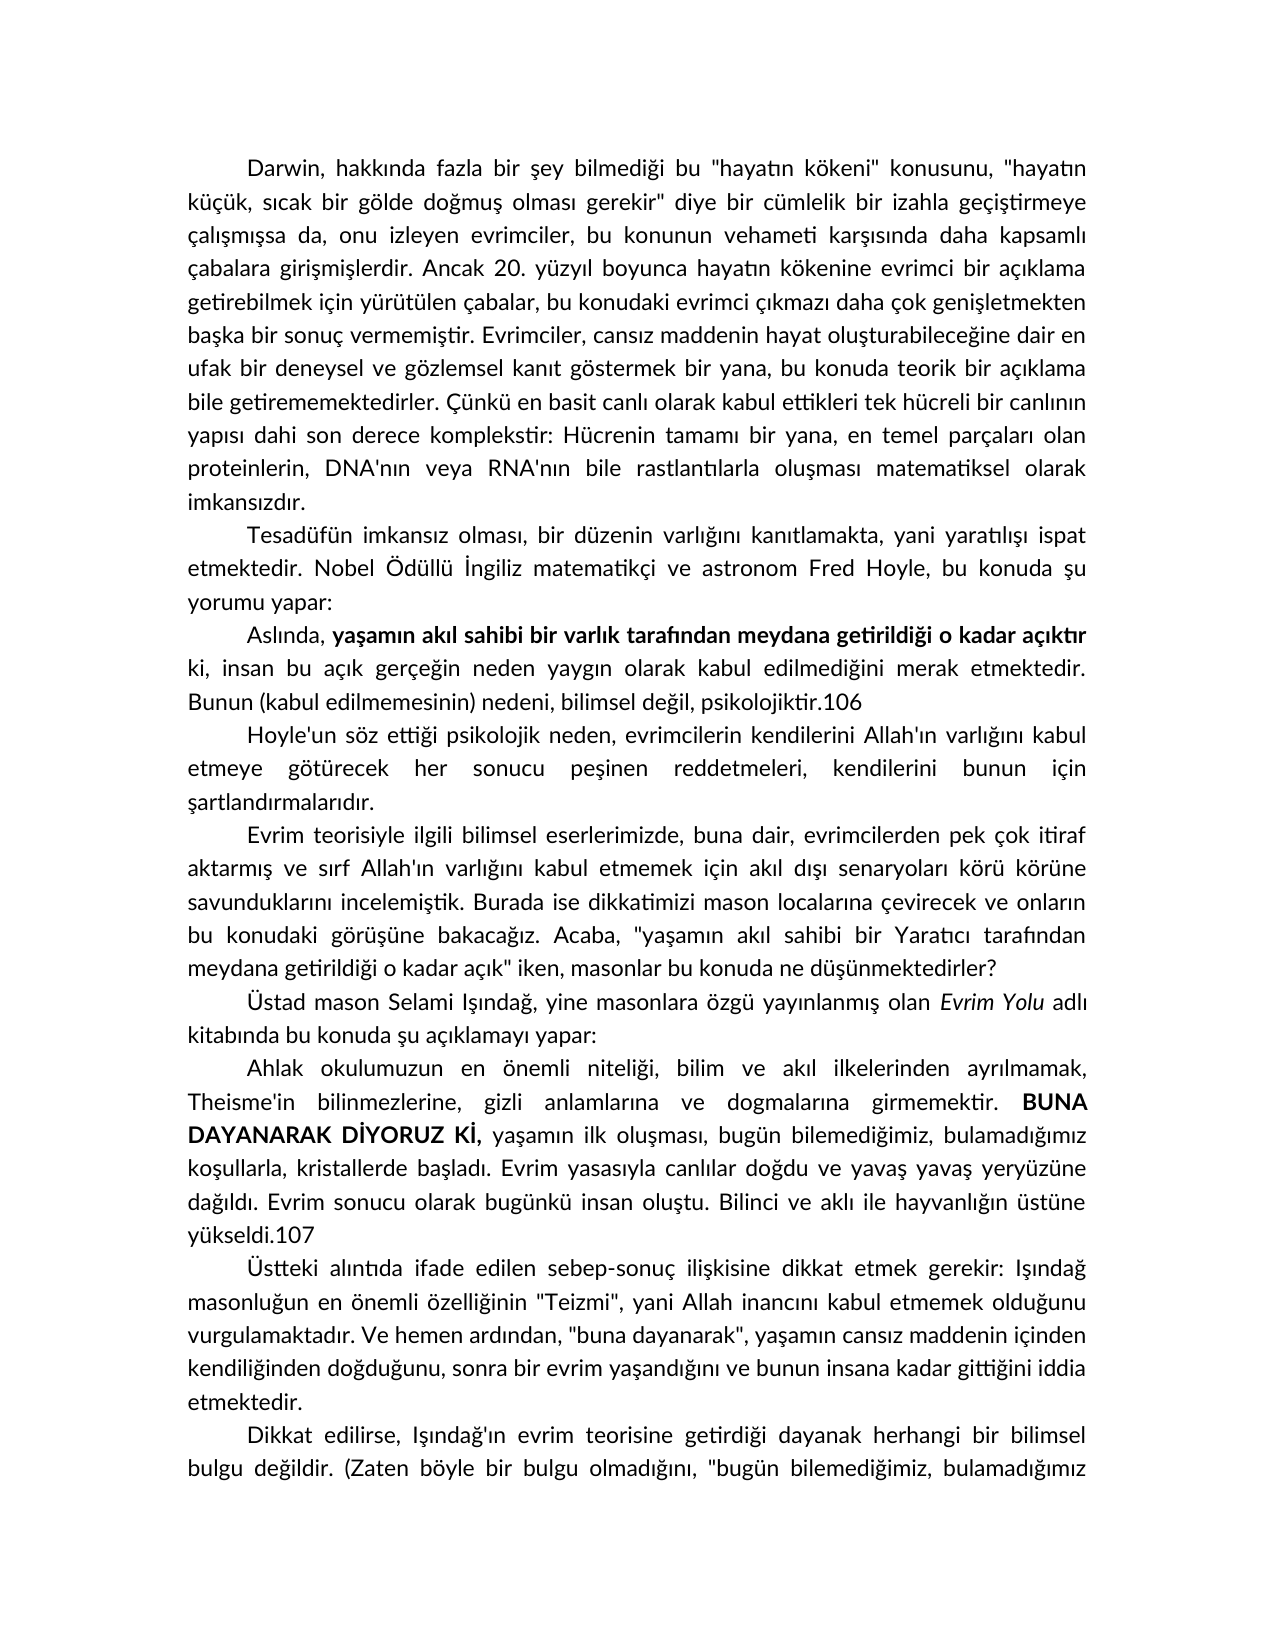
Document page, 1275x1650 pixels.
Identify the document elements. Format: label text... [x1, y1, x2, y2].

text Aslında, yaşamın akıl sahibi bir varlık tarafından meydana getirildiği o kadar açıktır ki, insan bu açık gerçeğin neden yaygın olarak kabul edilmediğini merak etmektedir. Bunun (kabul edilmemesinin) nedeni, bilimsel değil, psikolojiktir.106 [187, 617, 1087, 717]
text Darwin, hakkında fazla bir şey bilmediği bu "hayatın kökeni" konusunu, "hayatın küçük, sıcak bir gölde doğmuş olması gerekir" diye bir cümlelik bir izahla geçiştirmeye çalışmışsa da, onu izleyen evrimciler, bu konunun vehameti karşısında daha kapsamlı çabalara girişmişlerdir. Ancak 20. yüzyıl boyunca hayatın kökenine evrimci bir açıklama getirebilmek için yürütülen çabalar, bu konudaki evrimci çıkmazı daha çok genişletmekten başka bir sonuç vermemiştir. Evrimciler, cansız maddenin hayat oluşturabileceğine dair en ufak bir deneysel ve gözlemsel kanıt göstermek bir yana, bu konuda teorik bir açıklama bile getirememektedirler. Çünkü en basit canlı olarak kabul ettikleri tek hücreli bir canlının yapısı dahi son derece komplekstir: Hücrenin tamamı bir yana, en temel parçaları olan proteinlerin, DNA'nın veya RNA'nın bile rastlantılarla oluşması matematiksel olarak imkansızdır. [187, 150, 1087, 517]
text Ahlak okulumuzun en önemli niteliği, bilim ve akıl ilkelerinden ayrılmamak, Theisme'in bilinmezlerine, gizli anlamlarına ve dogmalarına girmemektir. BUNA DAYANARAK DİYORUZ Kİ, yaşamın ilk oluşması, bugün bilemediğimiz, bulamadığımız koşullarla, kristallerde başladı. Evrim yasasıyla canlılar doğdu ve yavaş yavaş yeryüzüne dağıldı. Evrim sonucu olarak bugünkü insan oluştu. Bilinci ve aklı ile hayvanlığın üstüne yükseldi.107 [187, 1050, 1087, 1250]
text Üstad mason Selami Işındağ, yine masonlara özgü yayınlanmış olan Evrim Yolu adlı kitabında bu konuda şu açıklamayı yapar: [187, 983, 1087, 1050]
text Hoyle'un söz ettiği psikolojik neden, evrimcilerin kendilerini Allah'ın varlığını kabul etmeye götürecek her sonucu peşinen reddetmeleri, kendilerini bunun için şartlandırmalarıdır. [187, 717, 1087, 817]
text Üstteki alıntıda ifade edilen sebep-sonuç ilişkisine dikkat etmek gerekir: Işındağ masonluğun en önemli özelliğinin "Teizmi", yani Allah inancını kabul etmemek olduğunu vurgulamaktadır. Ve hemen ardından, "buna dayanarak", yaşamın cansız maddenin içinden kendiliğinden doğduğunu, sonra bir evrim yaşandığını ve bunun insana kadar gittiğini iddia etmektedir. [187, 1250, 1087, 1417]
text Dikkat edilirse, Işındağ'ın evrim teorisine getirdiği dayanak herhangi bir bilimsel bulgu değildir. (Zaten böyle bir bulgu olmadığını, "bugün bilemediğimiz, bulamadığımız [187, 1417, 1087, 1483]
text Evrim teorisiyle ilgili bilimsel eserlerimizde, buna dair, evrimcilerden pek çok itiraf aktarmış ve sırf Allah'ın varlığını kabul etmemek için akıl dışı senaryoları körü körüne savunduklarını incelemiştik. Burada ise dikkatimizi mason localarına çevirecek ve onların bu konudaki görüşüne bakacağız. Acaba, "yaşamın akıl sahibi bir Yaratıcı tarafından meydana getirildiği o kadar açık" iken, masonlar bu konuda ne düşünmektedirler? [187, 817, 1087, 983]
text Tesadüfün imkansız olması, bir düzenin varlığını kanıtlamakta, yani yaratılışı ispat etmektedir. Nobel Ödüllü İngiliz matematikçi ve astronom Fred Hoyle, bu konuda şu yorumu yapar: [187, 517, 1087, 617]
